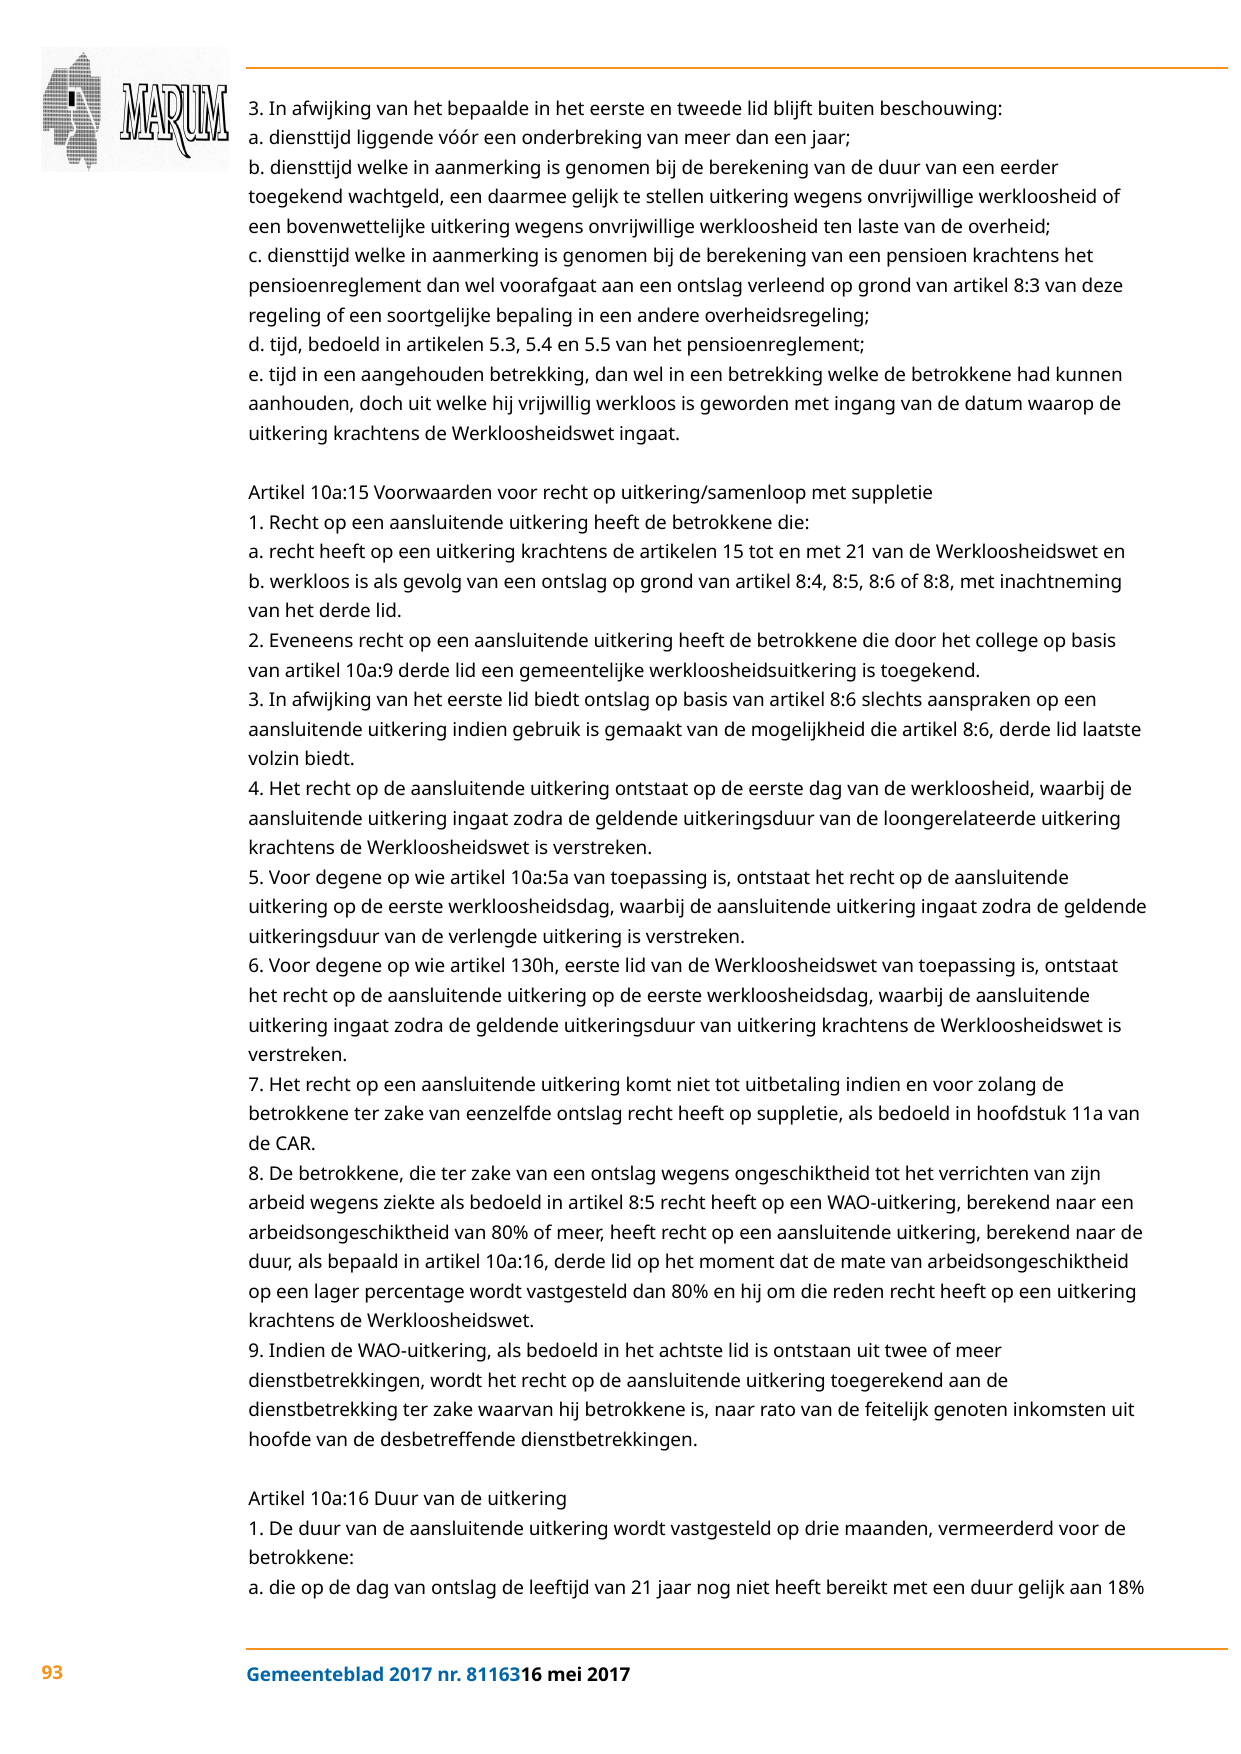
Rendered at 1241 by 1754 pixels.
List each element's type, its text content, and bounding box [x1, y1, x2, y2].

text a. die op de dag van ontslag de leeftijd van 21 jaar nog niet heeft bereikt met een duur gelijk aan 18% [248, 1574, 1152, 1600]
text d. tijd, bedoeld in artikelen 5.3, 5.4 en 5.5 van het pensioenreglement; [248, 331, 1152, 357]
text 4. Het recht op de aansluitende uitkering ontstaat op de eerste dag van de werkloosheid, waarbij de aansluitende uitkering ingaat zodra de geldende uitkeringsduur van de loongerelateerde uitkering krachtens de Werkloosheidswet is verstreken. [248, 775, 1152, 860]
text 1. Recht op een aansluitende uitkering heeft de betrokkene die: [248, 509, 1152, 535]
text 6. Voor degene op wie artikel 130h, eerste lid van de Werkloosheidswet van toepassing is, ontstaat het recht op de aansluitende uitkering op de eerste werkloosheidsdag, waarbij de aansluitende uitkering ingaat zodra de geldende uitkeringsduur van uitkering krachtens de Werkloosheidswet is verstreken. [248, 953, 1152, 1067]
text 2. Eveneens recht op een aansluitende uitkering heeft de betrokkene die door het college op basis van artikel 10a:9 derde lid een gemeentelijke werkloosheidsuitkering is toegekend. [248, 627, 1152, 683]
text a. diensttijd liggende vóór een onderbreking van meer dan een jaar; [248, 124, 1152, 150]
text 3. In afwijking van het bepaalde in het eerste en tweede lid blijft buiten beschouwing: [248, 95, 1152, 121]
text b. werkloos is als gevolg van een ontslag op grond van artikel 8:4, 8:5, 8:6 of 8:8, met inachtneming van het derde lid. [248, 568, 1152, 623]
text 8. De betrokkene, die ter zake van een ontslag wegens ongeschiktheid tot het verrichten van zijn arbeid wegens ziekte als bedoeld in artikel 8:5 recht heeft op een WAO-uitkering, berekend naar een arbeidsongeschiktheid van 80% of meer, heeft recht op een aansluitende uitkering, berekend naar de duur, als bepaald in artikel 10a:16, derde lid op het moment dat de mate van arbeidsongeschiktheid op een lager percentage wordt vastgesteld dan 80% en hij om die reden recht heeft op een uitkering krachtens de Werkloosheidswet. [248, 1160, 1152, 1333]
text 7. Het recht op een aansluitende uitkering komt niet tot uitbetaling indien en voor zolang de betrokkene ter zake van eenzelfde ontslag recht heeft op suppletie, als bedoeld in hoofdstuk 11a van de CAR. [248, 1071, 1152, 1156]
text 1. De duur van de aansluitende uitkering wordt vastgesteld op drie maanden, vermeerderd voor de betrokkene: [248, 1515, 1152, 1570]
text Artikel 10a:15 Voorwaarden voor recht op uitkering/samenloop met suppletie [248, 479, 1152, 505]
text Artikel 10a:16 Duur van de uitkering [248, 1485, 1152, 1511]
text b. diensttijd welke in aanmerking is genomen bij de berekening van de duur van een eerder toegekend wachtgeld, een daarmee gelijk te stellen uitkering wegens onvrijwillige werkloosheid of een bovenwettelijke uitkering wegens onvrijwillige werkloosheid ten laste van de overheid; [248, 154, 1152, 239]
text a. recht heeft op een uitkering krachtens de artikelen 15 tot en met 21 van de Werkloosheidswet en [248, 538, 1152, 564]
text 9. Indien de WAO-uitkering, als bedoeld in het achtste lid is ontstaan uit twee of meer dienstbetrekkingen, wordt het recht op de aansluitende uitkering toegerekend aan de dienstbetrekking ter zake waarvan hij betrokkene is, naar rato van de feitelijk genoten inkomsten uit hoofde van de desbetreffende dienstbetrekkingen. [248, 1337, 1152, 1452]
picture [41, 47, 231, 172]
text e. tijd in een aangehouden betrekking, dan wel in een betrekking welke de betrokkene had kunnen aanhouden, doch uit welke hij vrijwillig werkloos is geworden met ingang van de datum waarop de uitkering krachtens de Werkloosheidswet ingaat. [248, 361, 1152, 446]
text c. diensttijd welke in aanmerking is genomen bij de berekening van een pensioen krachtens het pensioenreglement dan wel voorafgaat aan een ontslag verleend op grond van artikel 8:3 van deze regeling of een soortgelijke bepaling in een andere overheidsregeling; [248, 243, 1152, 328]
text 3. In afwijking van het eerste lid biedt ontslag op basis van artikel 8:6 slechts aanspraken op een aansluitende uitkering indien gebruik is gemaakt van de mogelijkheid die artikel 8:6, derde lid laatste volzin biedt. [248, 686, 1152, 771]
text 5. Voor degene op wie artikel 10a:5a van toepassing is, ontstaat het recht op de aansluitende uitkering op de eerste werkloosheidsdag, waarbij de aansluitende uitkering ingaat zodra de geldende uitkeringsduur van de verlengde uitkering is verstreken. [248, 864, 1152, 949]
